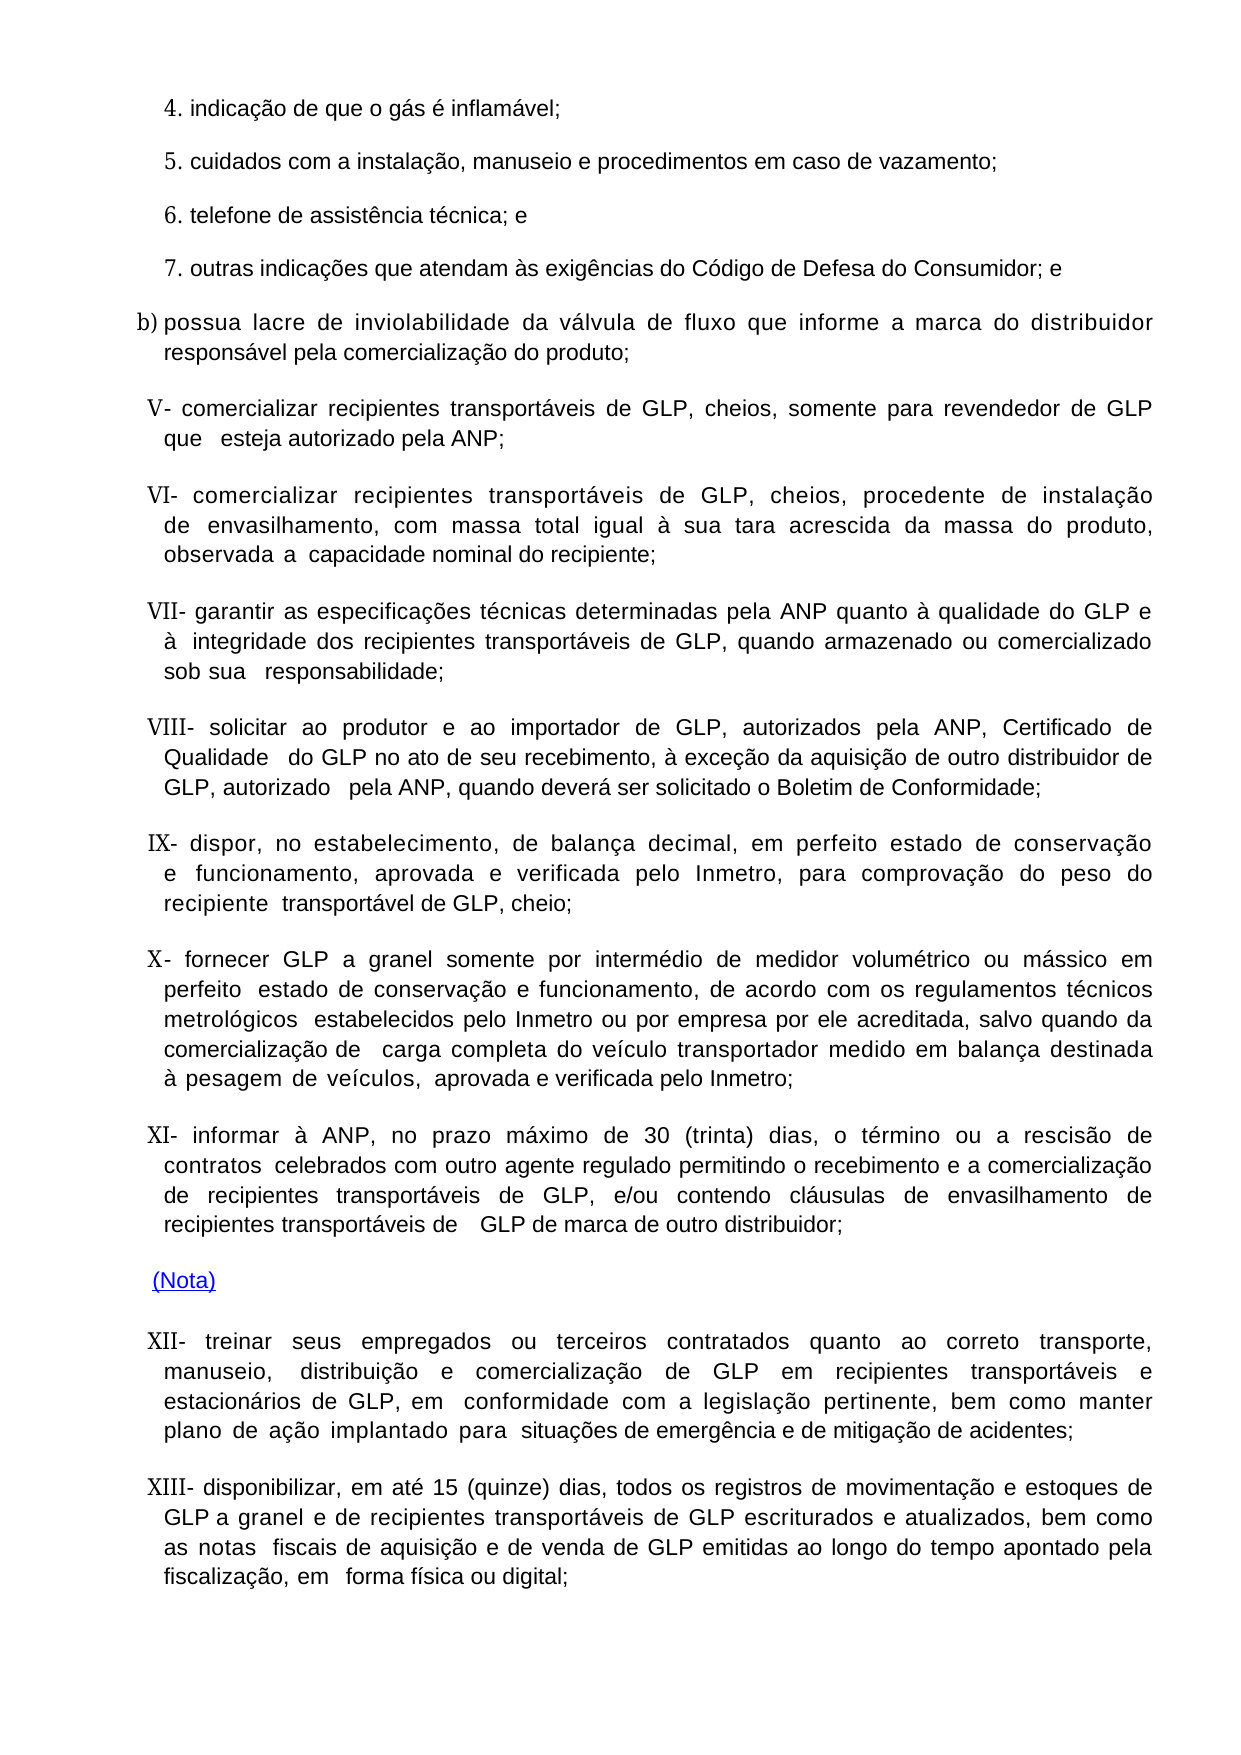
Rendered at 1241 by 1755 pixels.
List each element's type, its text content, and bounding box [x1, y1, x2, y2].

list - fornecer GLP a granel somente por intermédio de medidor volumétrico ou mássico em perfeito estado de conservação e funcionamento, de acordo com os regulamentos técnicos metrológicos estabelecidos pelo Inmetro ou por empresa por ele acreditada, salvo quando da comercialização de carga completa do veículo transportador medido em balança destinada à pesagem de veículos, aprovada e verificada pelo Inmetro; [152, 946, 1153, 1092]
list telefone de assistência técnica; e [163, 202, 1163, 228]
list possua lacre de inviolabilidade da válvula de fluxo que informe a marca do distribuidor responsável pela comercialização do produto; [152, 309, 1153, 365]
list - dispor, no estabelecimento, de balança decimal, em perfeito estado de conservação e funcionamento, aprovada e verificada pelo Inmetro, para comprovação do peso do recipiente transportável de GLP, cheio; [152, 830, 1153, 916]
list - garantir as especificações técnicas determinadas pela ANP quanto à qualidade do GLP e à integridade dos recipientes transportáveis de GLP, quando armazenado ou comercializado sob sua responsabilidade; [152, 598, 1152, 684]
list - disponibilizar, em até 15 (quinze) dias, todos os registros de movimentação e estoques de GLP a granel e de recipientes transportáveis de GLP escriturados e atualizados, bem como as notas fiscais de aquisição e de venda de GLP emitidas ao longo do tempo apontado pela fiscalização, em forma física ou digital; [152, 1473, 1153, 1589]
text (Nota) [152, 1267, 1163, 1294]
list - informar à ANP, no prazo máximo de 30 (trinta) dias, o término ou a rescisão de contratos celebrados com outro agente regulado permitindo o recebimento e a comercialização de recipientes transportáveis de GLP, e/ou contendo cláusulas de envasilhamento de recipientes transportáveis de GLP de marca de outro distribuidor; [152, 1122, 1153, 1238]
list - comercializar recipientes transportáveis de GLP, cheios, procedente de instalação de envasilhamento, com massa total igual à sua tara acrescida da massa do produto, observada a capacidade nominal do recipiente; [152, 482, 1153, 568]
list cuidados com a instalação, manuseio e procedimentos em caso de vazamento; [163, 148, 1163, 175]
list - solicitar ao produtor e ao importador de GLP, autorizados pela ANP, Certificado de Qualidade do GLP no ato de seu recebimento, à exceção da aquisição de outro distribuidor de GLP, autorizado pela ANP, quando deverá ser solicitado o Boletim de Conformidade; [152, 714, 1152, 800]
list indicação de que o gás é inflamável; [163, 94, 1163, 121]
list - comercializar recipientes transportáveis de GLP, cheios, somente para revendedor de GLP que esteja autorizado pela ANP; [152, 395, 1153, 452]
list outras indicações que atendam às exigências do Código de Defesa do Consumidor; e [163, 255, 1163, 282]
list - treinar seus empregados ou terceiros contratados quanto ao correto transporte, manuseio, distribuição e comercialização de GLP em recipientes transportáveis e estacionários de GLP, em conformidade com a legislação pertinente, bem como manter plano de ação implantado para situações de emergência e de mitigação de acidentes; [152, 1328, 1153, 1444]
